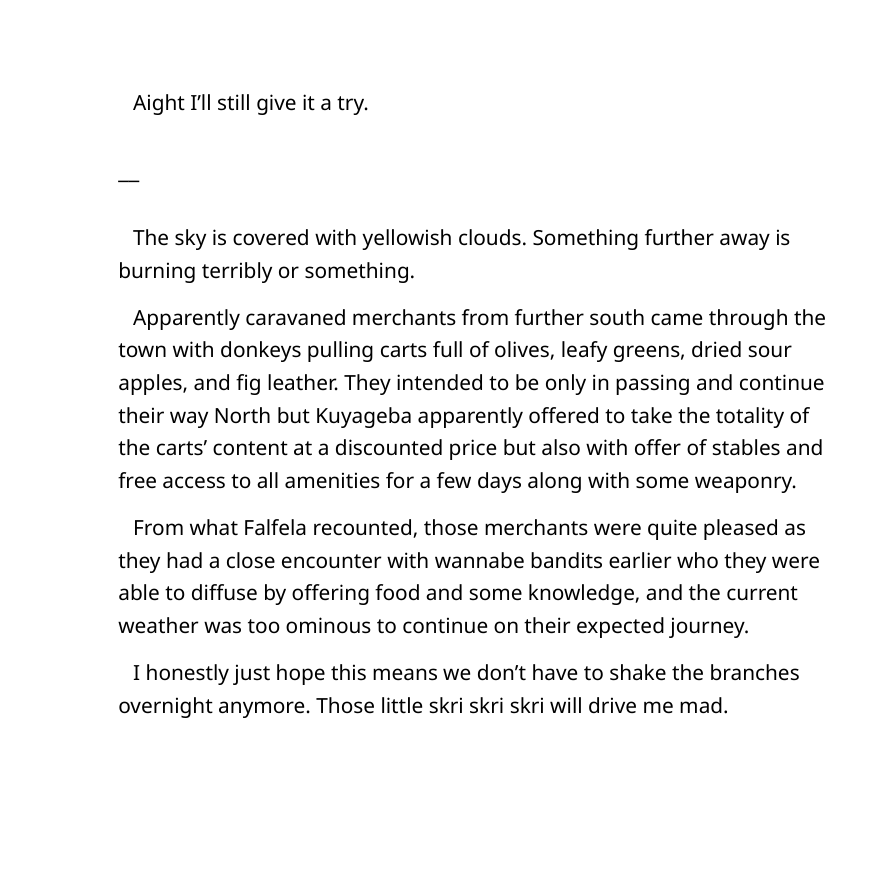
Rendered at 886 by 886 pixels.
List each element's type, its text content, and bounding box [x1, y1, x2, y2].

text I honestly just hope this means we don’t have to shake the branches overnight anymore. Those little skri skri skri will drive me mad. [118, 658, 827, 719]
text From what Falfela recounted, those merchants were quite pleased as they had a close encounter with wannabe bandits earlier who they were able to diffuse by offering food and some knowledge, and the current weather was too ominous to continue on their expected journey. [118, 513, 827, 639]
text The sky is covered with yellowish clouds. Something further away is burning terribly or something. [118, 223, 827, 284]
text Apparently caravaned merchants from further south came through the town with donkeys pulling carts full of olives, leafy greens, dried sour apples, and fig leather. They intended to be only in passing and continue their way North but Kuyageba apparently offered to take the totality of the carts’ content at a discounted price but also with offer of stables and free access to all amenities for a few days along with some weaponry. [118, 303, 827, 494]
subtitle –– [118, 165, 827, 194]
text Aight I’ll still give it a try. [118, 88, 827, 117]
